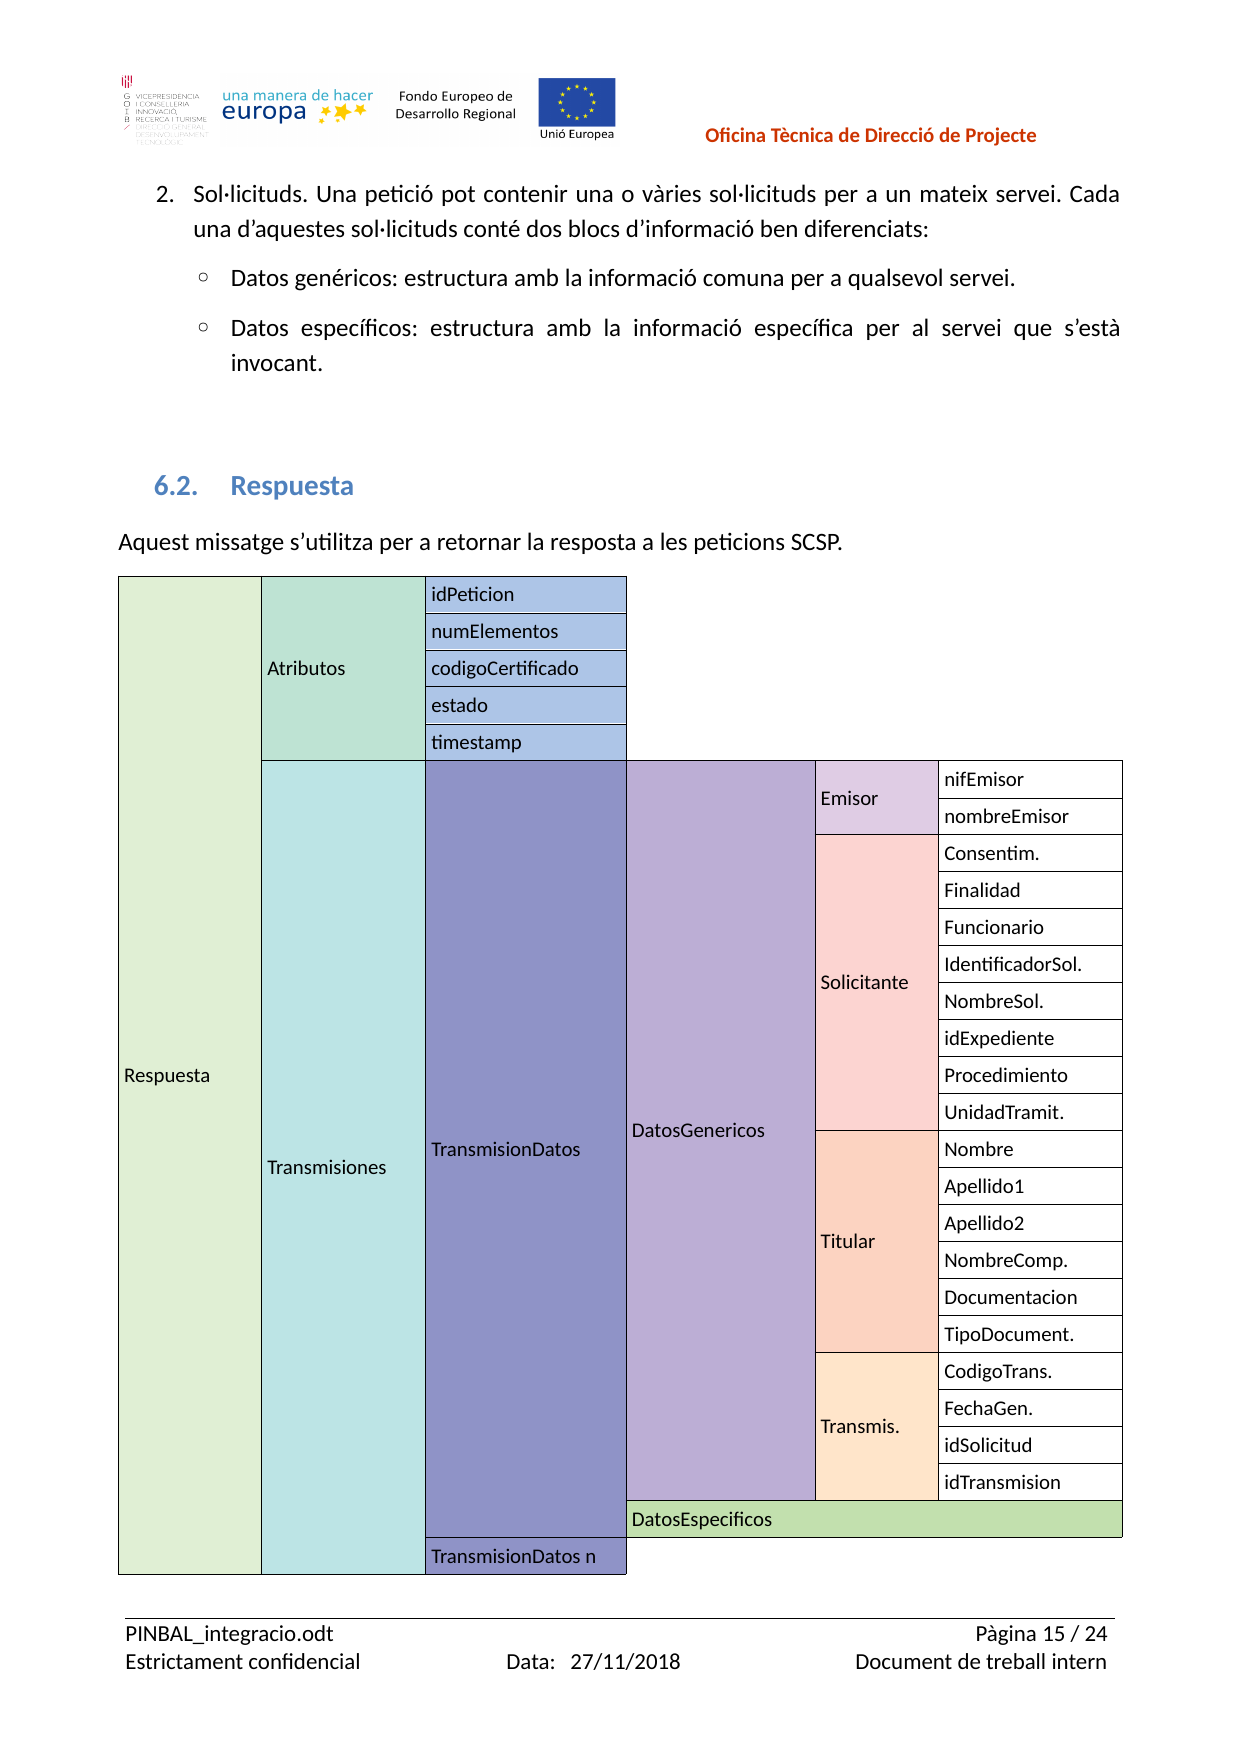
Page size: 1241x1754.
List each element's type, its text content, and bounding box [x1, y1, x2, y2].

table_cell codigoCertificado [426, 651, 626, 686]
table_cell Procedimiento [939, 1057, 1122, 1093]
table_cell [938, 724, 1122, 760]
table_cell TipoDocument. [939, 1316, 1122, 1352]
table_cell Funcionario [939, 909, 1122, 945]
table_cell CodigoTrans. [939, 1353, 1122, 1389]
table_cell Titular [816, 1131, 938, 1352]
table_cell Emisor [816, 761, 938, 834]
table_cell DatosGenericos [627, 761, 815, 1500]
table_cell Transmis. [816, 1353, 938, 1500]
table_cell Finalidad [939, 872, 1122, 908]
table_cell [938, 686, 1122, 723]
table_cell [938, 613, 1122, 649]
table_cell FechaGen. [939, 1390, 1122, 1426]
table_cell [815, 650, 938, 686]
table_cell [815, 613, 938, 649]
table_cell [815, 1538, 938, 1574]
table_cell [938, 650, 1122, 686]
table_cell DatosEspecificos [627, 1501, 1122, 1537]
table_cell estado [426, 687, 626, 723]
table_header [815, 576, 938, 612]
table_cell idSolicitud [939, 1427, 1122, 1463]
table_cell timestamp [426, 725, 626, 760]
table_cell [627, 724, 815, 760]
table_cell [627, 650, 815, 686]
table_cell IdentificadorSol. [939, 946, 1122, 982]
table_cell TransmisionDatos n [426, 1538, 626, 1574]
table_header [627, 576, 815, 612]
table_cell [815, 686, 938, 723]
table_cell Nombre [939, 1131, 1122, 1167]
list Datos específicos: estructura amb la informació específica per al servei que s’està invocant. [193, 312, 1122, 377]
text Aquest missatge s’utilitza per a retornar la resposta a les peticions SCSP. [118, 526, 1122, 556]
table_cell NombreSol. [939, 983, 1122, 1019]
table_cell Solicitante [816, 835, 938, 1130]
picture [219, 73, 621, 147]
table_header Respuesta [119, 577, 261, 1574]
table_header Atributos [262, 577, 425, 760]
table_cell idTransmision [939, 1464, 1122, 1500]
table_cell [627, 613, 815, 649]
list Datos genéricos: estructura amb la informació comuna per a qualsevol servei. [193, 262, 1122, 293]
table_cell [815, 724, 938, 760]
table_cell [627, 686, 815, 723]
table_cell NombreComp. [939, 1242, 1122, 1278]
table_cell TransmisionDatos [426, 761, 626, 1537]
list Sol·licituds. Una petició pot contenir una o vàries sol·licituds per a un mateix servei. Cada una d’aquestes sol·licituds conté dos blocs d’informació ben diferenciats: [156, 178, 1122, 243]
picture [118, 73, 213, 147]
table_cell Consentim. [939, 835, 1122, 871]
table_cell idExpediente [939, 1020, 1122, 1056]
table_header idPeticion [426, 577, 626, 612]
table_cell nifEmisor [939, 761, 1122, 797]
table_cell UnidadTramit. [939, 1094, 1122, 1130]
table_cell Transmisiones [262, 761, 425, 1574]
table_header [938, 576, 1122, 612]
table_cell Apellido2 [939, 1205, 1122, 1241]
table_cell nombreEmisor [939, 799, 1122, 834]
table_cell Documentacion [939, 1279, 1122, 1315]
table_cell [627, 1538, 815, 1574]
table_cell numElementos [426, 614, 626, 649]
table_cell Apellido1 [939, 1168, 1122, 1204]
subtitle Respuesta [153, 467, 1122, 502]
table_cell [938, 1538, 1122, 1574]
